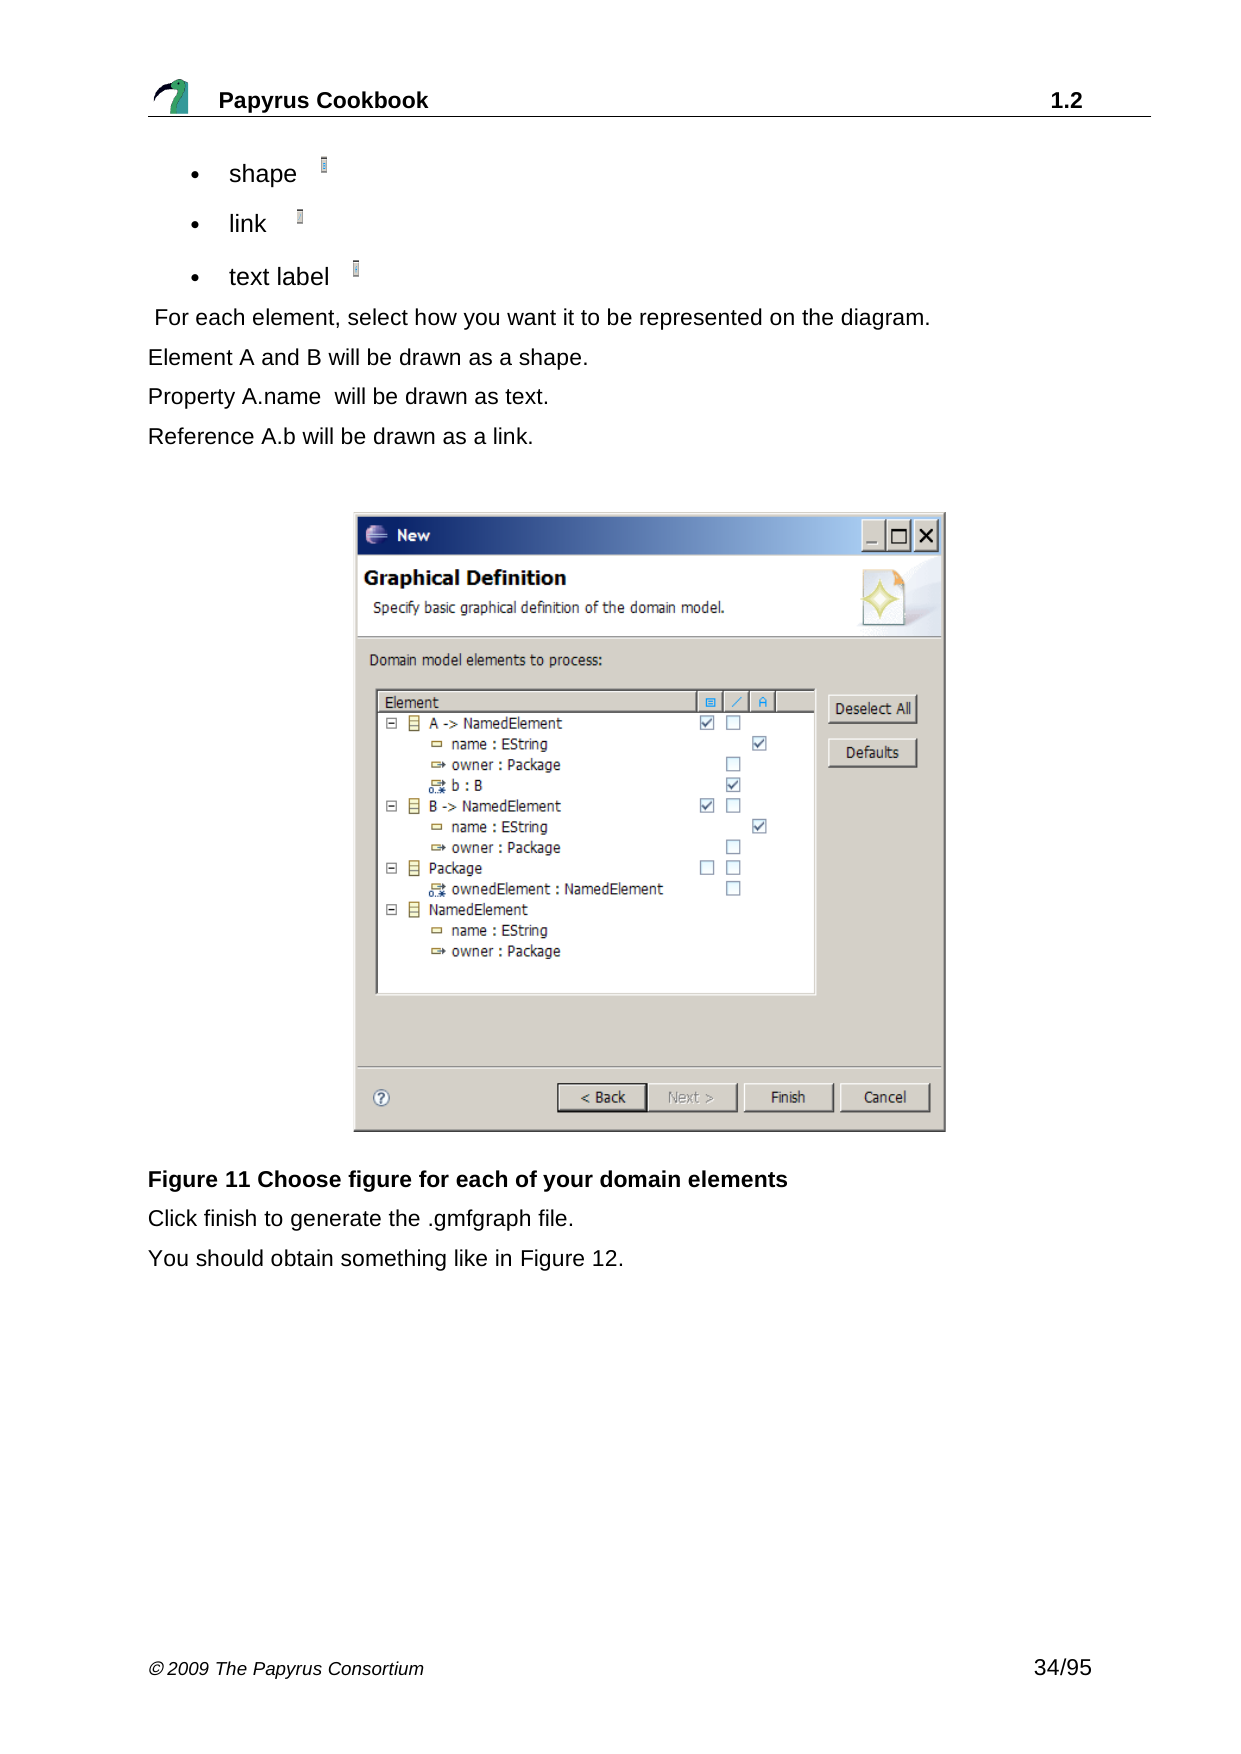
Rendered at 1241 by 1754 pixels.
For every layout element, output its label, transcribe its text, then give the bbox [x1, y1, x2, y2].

list text label [191, 251, 1151, 291]
text Element A and B will be drawn as a shape. [148, 343, 1151, 370]
text Reference A.b will be drawn as a link. [148, 422, 1151, 449]
list link [191, 200, 1151, 238]
text You should obtain something like in Figure 12. [148, 1244, 1151, 1271]
text For each element, select how you want it to be represented on the diagram. [148, 303, 1151, 330]
picture [153, 79, 189, 114]
text Property A.name will be drawn as text. [148, 382, 1151, 409]
list shape [191, 148, 1151, 188]
picture [297, 209, 303, 224]
picture [353, 512, 946, 1132]
picture [353, 260, 359, 277]
text Figure 11 Choose figure for each of your domain elements [148, 1165, 1151, 1192]
text Click finish to generate the .gmfgraph file. [148, 1205, 1151, 1232]
picture [321, 156, 327, 173]
